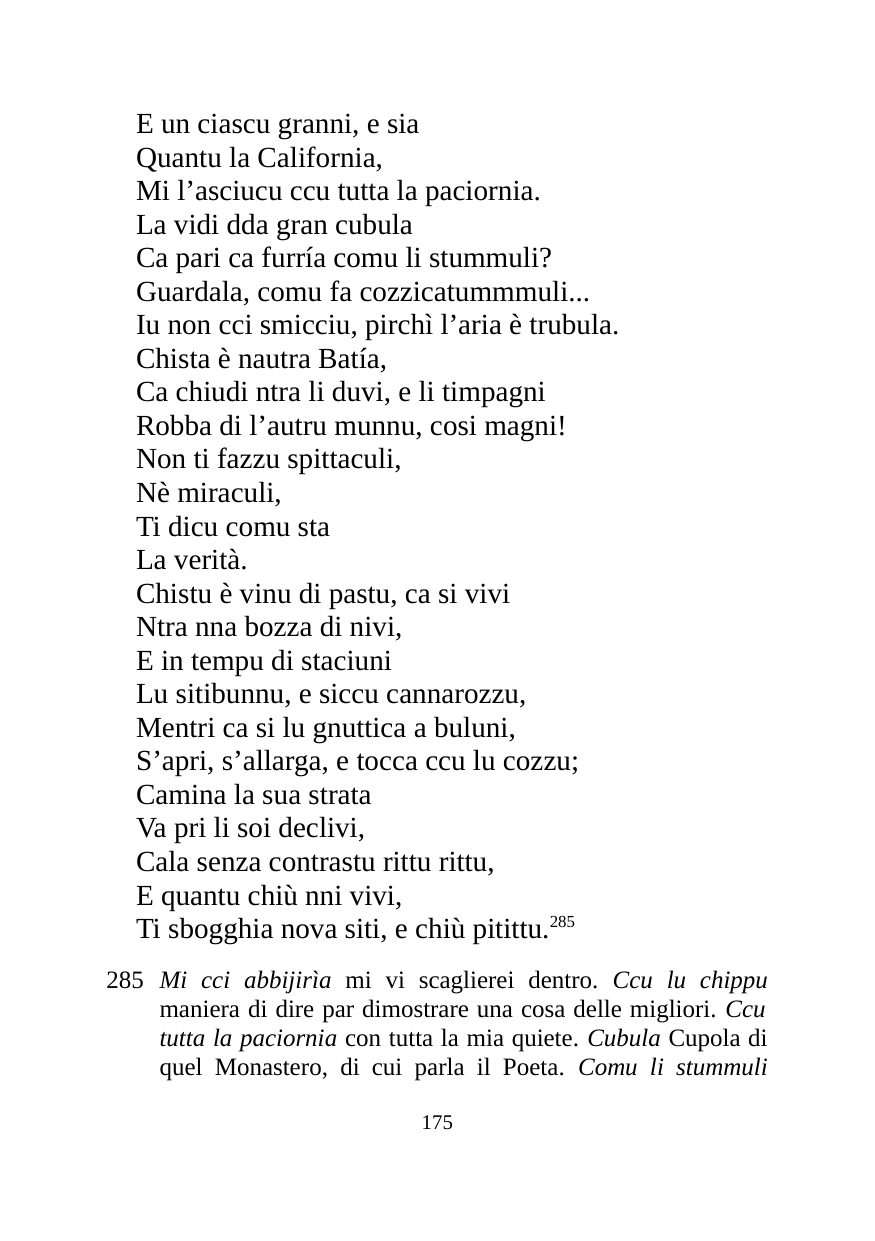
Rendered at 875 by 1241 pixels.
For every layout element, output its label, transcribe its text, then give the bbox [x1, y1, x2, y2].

text Mi cci abbijirìa mi vi scaglierei dentro. Ccu lu chippu maniera di dire par dimostrare una cosa delle migliori. Ccu tutta la paciornia con tutta la mia quiete. Cubula Cupola di quel Monastero, di cui parla il Poeta. Comu li stummuli [106, 965, 768, 1080]
text E un ciascu granni, e sia Quantu la California, Mi l’asciucu ccu tutta la paciornia. La vidi dda gran cubula Ca pari ca furría comu li stummuli? Guardala, comu fa cozzicatummmuli... Iu non cci smicciu, pirchì l’aria è trubula. Chista è nautra Batía, Ca chiudi ntra li duvi, e li timpagni Robba di l’autru munnu, cosi magni! Non ti fazzu spittaculi, Nè miraculi, Ti dicu comu sta La verità. Chistu è vinu di pastu, ca si vivi Ntra nna bozza di nivi, E in tempu di staciuni Lu sitibunnu, e siccu cannarozzu, Mentri ca si lu gnuttica a buluni, S’apri, s’allarga, e tocca ccu lu cozzu; Camina la sua strata Va pri li soi declivi, Cala senza contrastu rittu rittu, E quantu chiù nni vivi, Ti sbogghia nova siti, e chiù pitittu. [106, 106, 768, 945]
